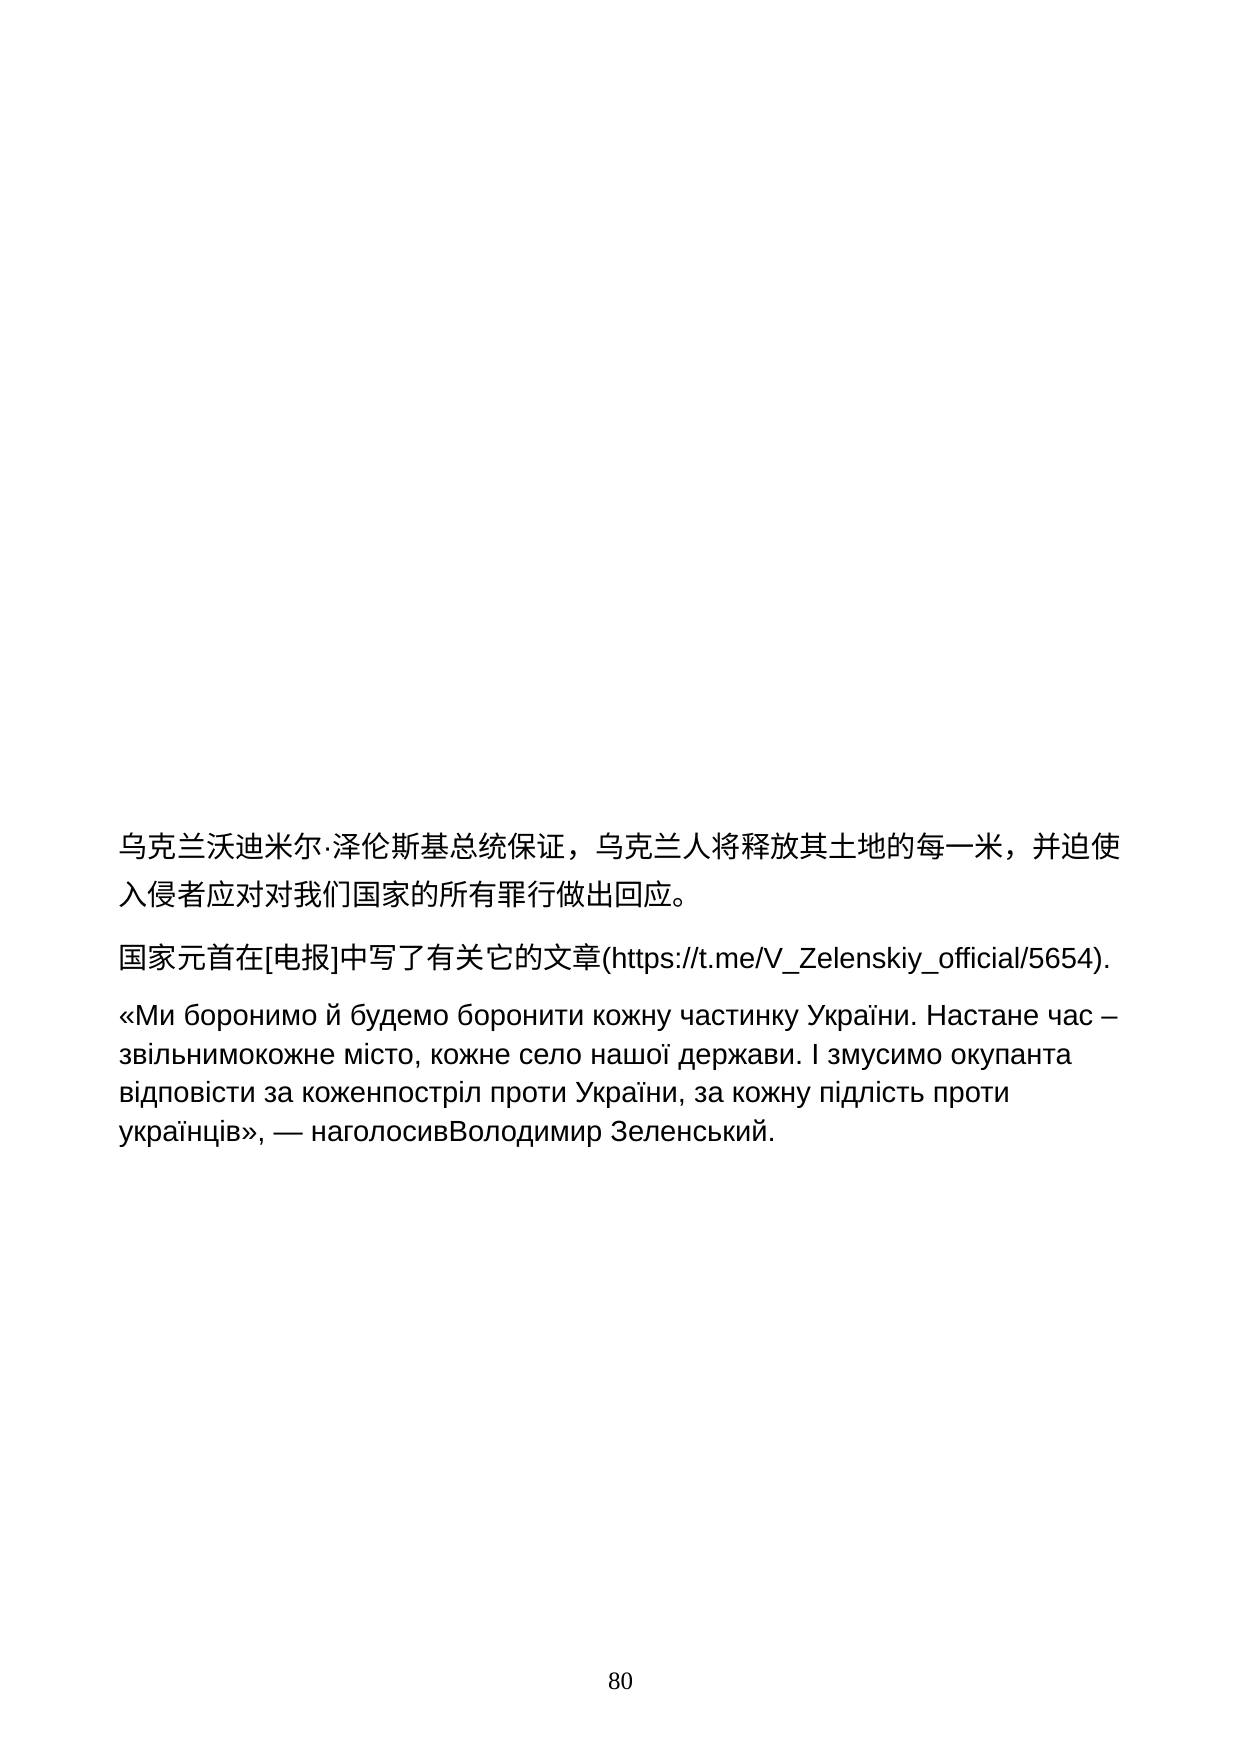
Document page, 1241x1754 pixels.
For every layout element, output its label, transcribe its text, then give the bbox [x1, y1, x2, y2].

text «Ми боронимо й будемо боронити кожну частинку України. Настане час – звільнимокожне місто, кожне село нашої держави. І змусимо окупанта відповісти за коженпостріл проти України, за кожну підлість проти українців», — наголосивВолодимир Зеленський. [118, 998, 1122, 1147]
text 乌克兰沃迪米尔·泽伦斯基总统保证，乌克兰人将释放其土地的每一米，并迫使入侵者应对对我们国家的所有罪行做出回应。 [118, 118, 1122, 914]
text 国家元首在[电报]中写了有关它的文章(https://t.me/V_Zelenskiy_official/5654). [118, 935, 1122, 977]
